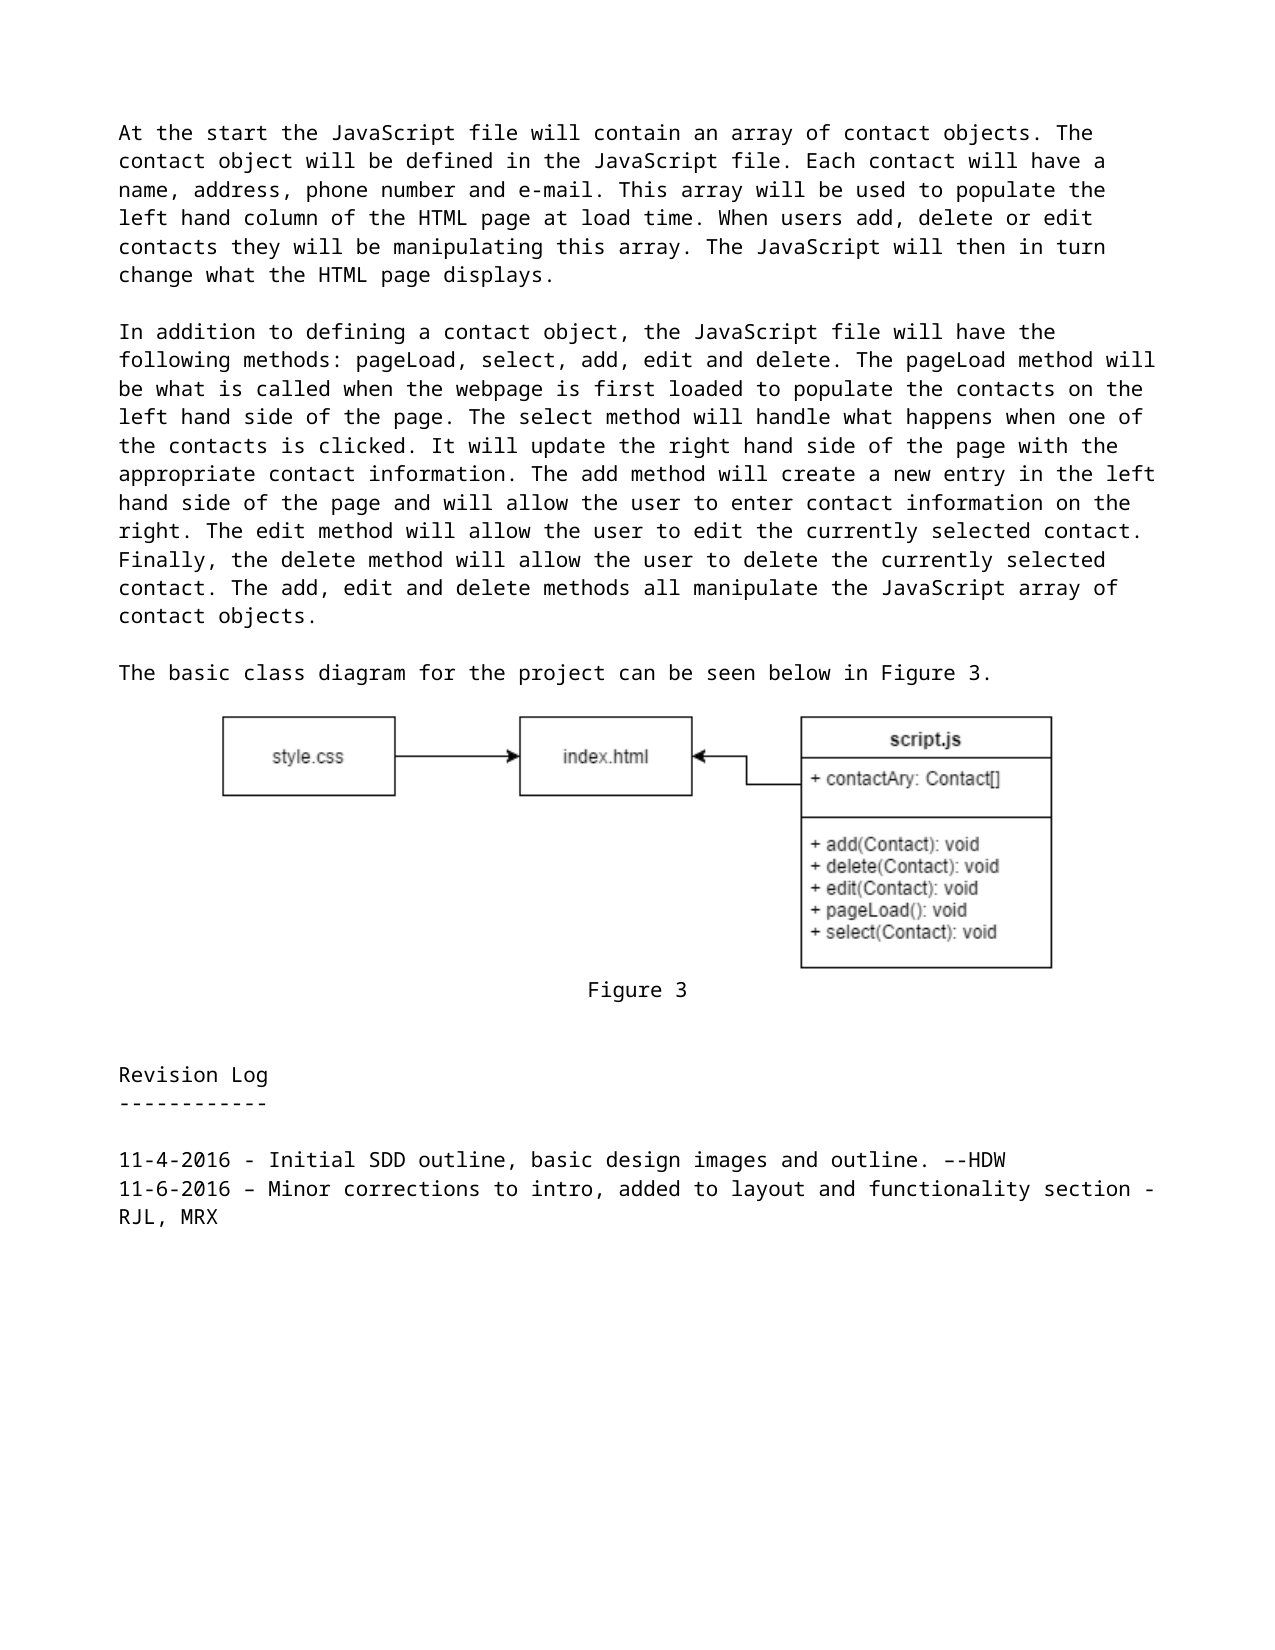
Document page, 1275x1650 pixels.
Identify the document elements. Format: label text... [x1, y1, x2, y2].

text 11-4-2016 - Initial SDD outline, basic design images and outline. –-HDW [118, 1145, 1157, 1174]
text In addition to defining a contact object, the JavaScript file will have the following methods: pageLoad, select, add, edit and delete. The pageLoad method will be what is called when the webpage is first loaded to populate the contacts on the left hand side of the page. The select method will handle what happens when one of the contacts is clicked. It will update the right hand side of the page with the appropriate contact information. The add method will create a new entry in the left hand side of the page and will allow the user to enter contact information on the right. The edit method will allow the user to edit the currently selected contact. Finally, the delete method will allow the user to delete the currently selected contact. The add, edit and delete methods all manipulate the JavaScript array of contact objects. [118, 317, 1157, 630]
text At the start the JavaScript file will contain an array of contact objects. The contact object will be defined in the JavaScript file. Each contact will have a name, address, phone number and e-mail. This array will be used to populate the left hand column of the HTML page at load time. When users add, delete or edit contacts they will be manipulating this array. The JavaScript will then in turn change what the HTML page displays. [118, 118, 1157, 289]
text The basic class diagram for the project can be seen below in Figure 3. [118, 658, 1157, 687]
text Revision Log [118, 1060, 1157, 1088]
text 11-6-2016 – Minor corrections to intro, added to layout and functionality section - RJL, MRX [118, 1174, 1157, 1231]
text ------------ [118, 1088, 1157, 1117]
text Figure 3 [118, 975, 1157, 1003]
